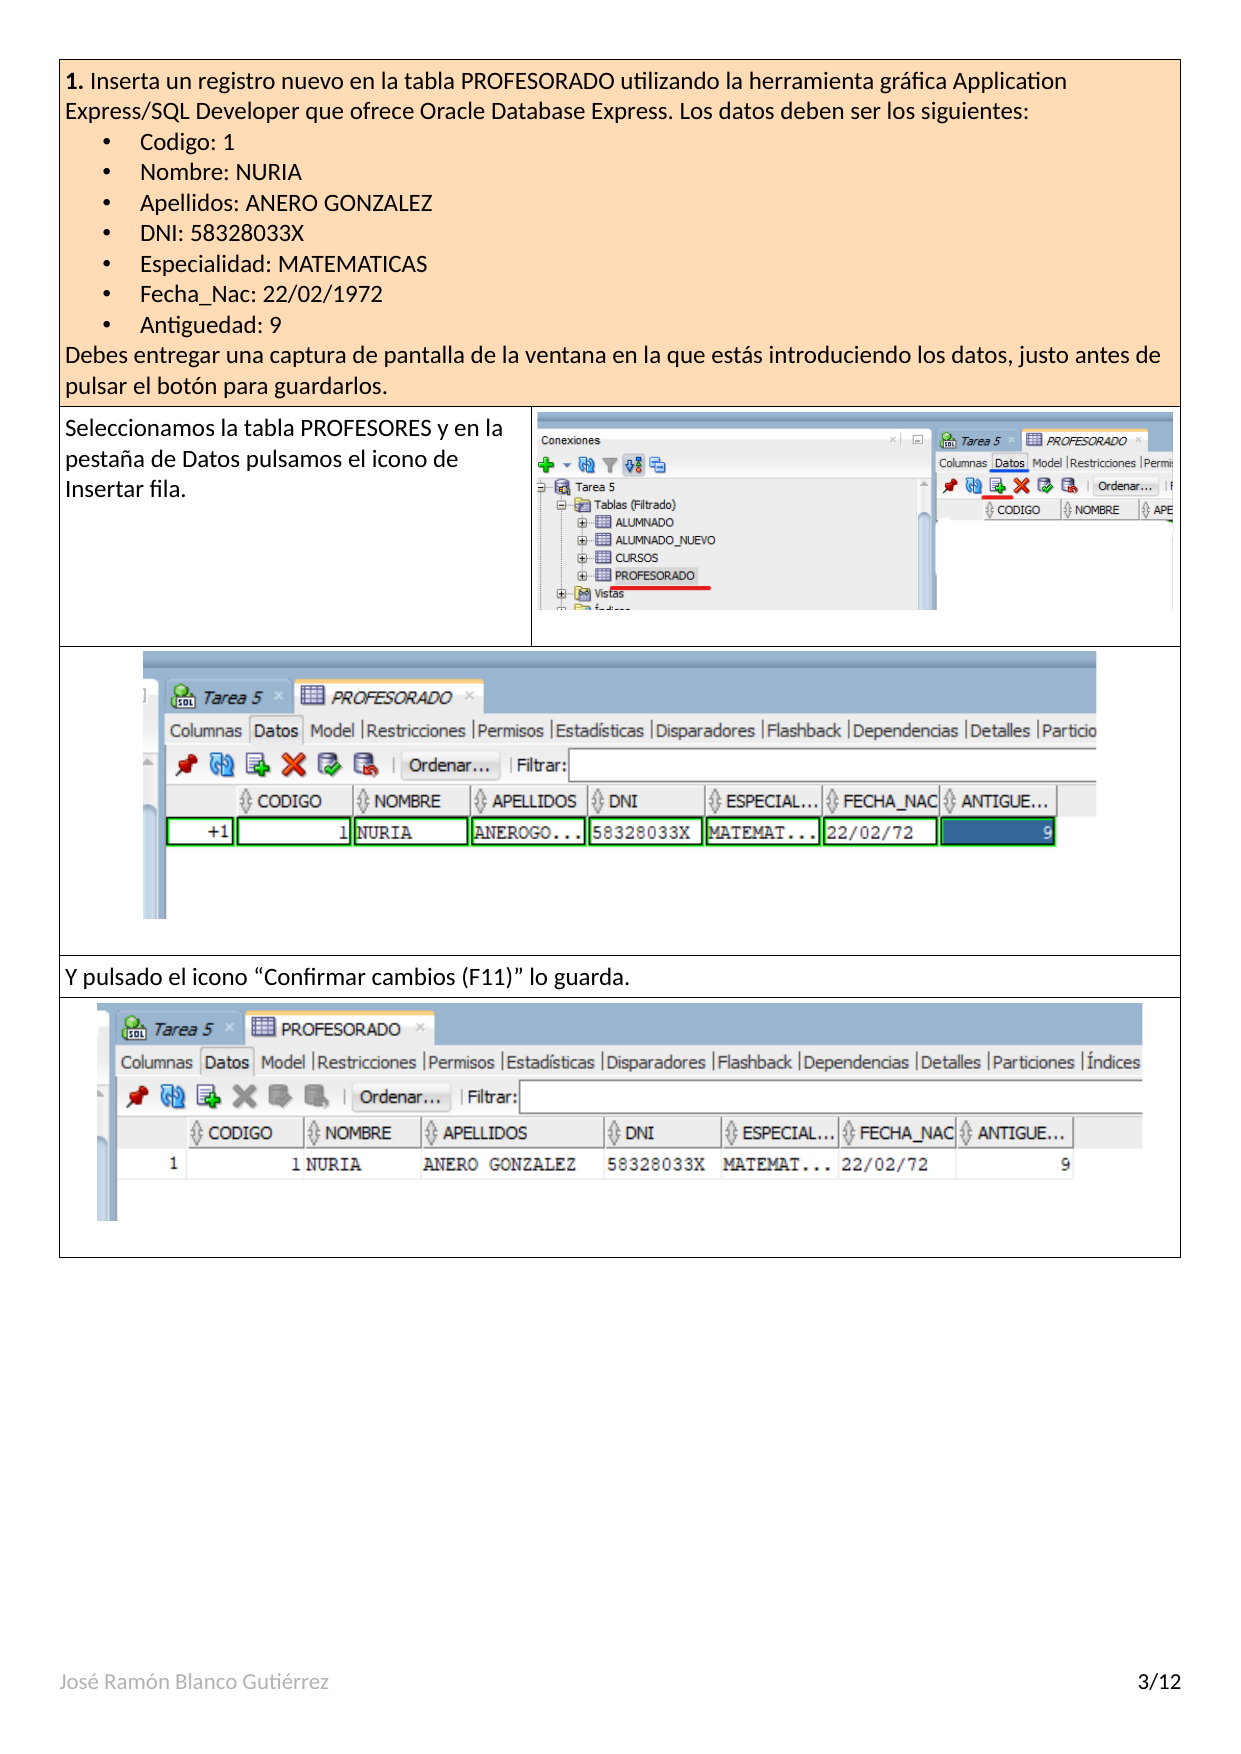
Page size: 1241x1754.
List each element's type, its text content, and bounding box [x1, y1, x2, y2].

picture [97, 1003, 1143, 1221]
table_cell Seleccionamos la tabla PROFESORES y en la pestaña de Datos pulsamos el icono de Insertar fila. [60, 407, 531, 646]
table_cell [532, 407, 1180, 646]
picture [143, 651, 1097, 919]
table_cell [60, 647, 1180, 955]
picture [537, 412, 1175, 610]
table_cell Y pulsado el icono “Confirmar cambios (F11)” lo guarda. [60, 956, 1180, 997]
table_cell [60, 998, 1180, 1257]
table_header 1. Inserta un registro nuevo en la tabla PROFESORADO utilizando la herramienta gráfica Application Express/SQL Developer que ofrece Oracle Database Express. Los datos deben ser los siguientes: Codigo: 1 Nombre: NURIA Apellidos: ANERO GONZALEZ DNI: 58328033X Especialidad: MATEMATICAS Fecha_Nac: 22/02/1972 Antiguedad: 9 Debes entregar una captura de pantalla de la ventana en la que estás introduciendo los datos, justo antes de pulsar el botón para guardarlos. [60, 60, 1180, 406]
